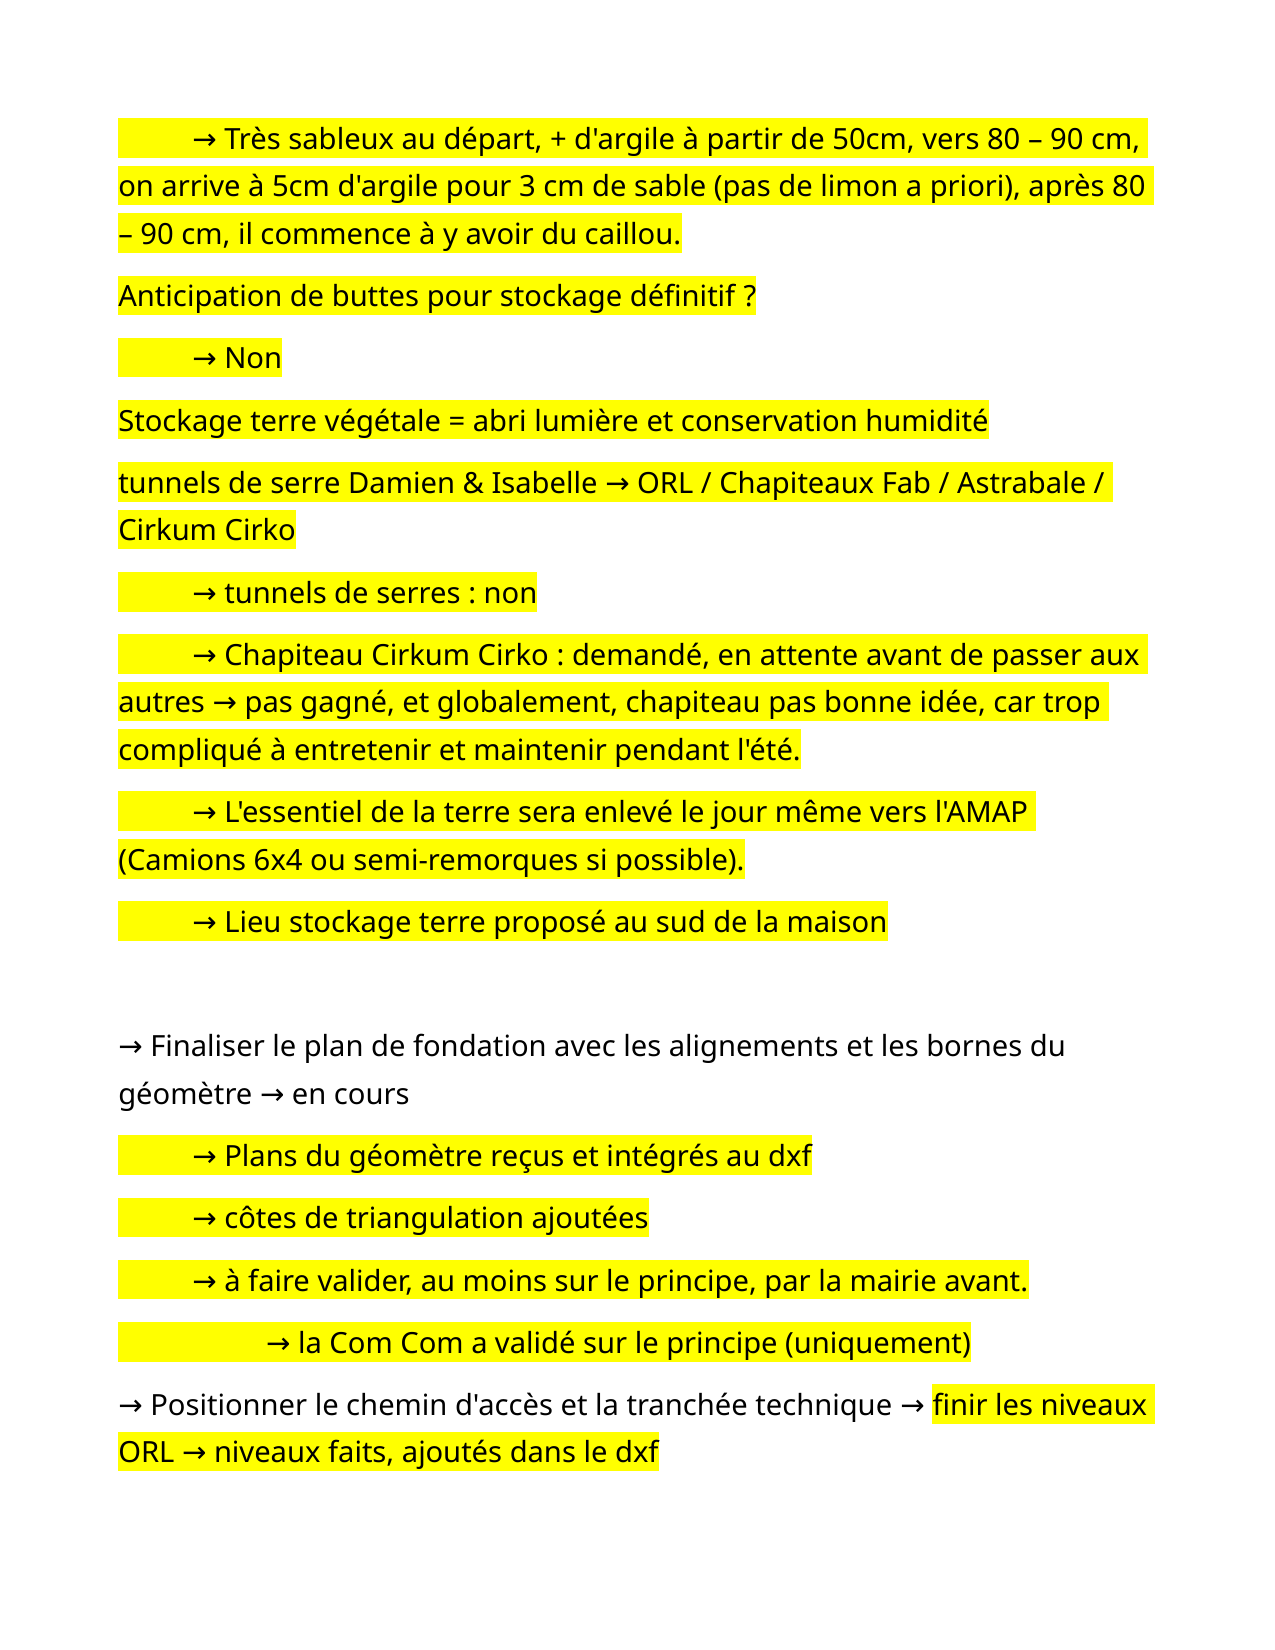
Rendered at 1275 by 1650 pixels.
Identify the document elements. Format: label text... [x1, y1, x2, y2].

text Anticipation de buttes pour stockage définitif ? [118, 276, 1157, 315]
text → la Com Com a validé sur le principe (uniquement) [118, 1322, 1157, 1362]
text → L'essentiel de la terre sera enlevé le jour même vers l'AMAP (Camions 6x4 ou semi-remorques si possible). [118, 791, 1157, 879]
text → à faire valider, au moins sur le principe, par la mairie avant. [118, 1260, 1157, 1299]
text → Non [118, 338, 1157, 377]
text → Lieu stockage terre proposé au sud de la maison [118, 901, 1157, 941]
text → Très sableux au départ, + d'argile à partir de 50cm, vers 80 – 90 cm, on arrive à 5cm d'argile pour 3 cm de sable (pas de limon a priori), après 80 – 90 cm, il commence à y avoir du caillou. [118, 118, 1157, 253]
text → tunnels de serres : non [118, 572, 1157, 612]
text → Positionner le chemin d'accès et la tranchée technique → finir les niveaux ORL → niveaux faits, ajoutés dans le dxf [118, 1384, 1157, 1471]
text tunnels de serre Damien & Isabelle → ORL / Chapiteaux Fab / Astrabale / Cirkum Cirko [118, 462, 1157, 549]
text → côtes de triangulation ajoutées [118, 1198, 1157, 1237]
text → Plans du géomètre reçus et intégrés au dxf [118, 1135, 1157, 1175]
text → Finaliser le plan de fondation avec les alignements et les bornes du géomètre → en cours [118, 1026, 1157, 1113]
text → Chapiteau Cirkum Cirko : demandé, en attente avant de passer aux autres → pas gagné, et globalement, chapiteau pas bonne idée, car trop compliqué à entretenir et maintenir pendant l'été. [118, 634, 1157, 769]
text Stockage terre végétale = abri lumière et conservation humidité [118, 400, 1157, 439]
